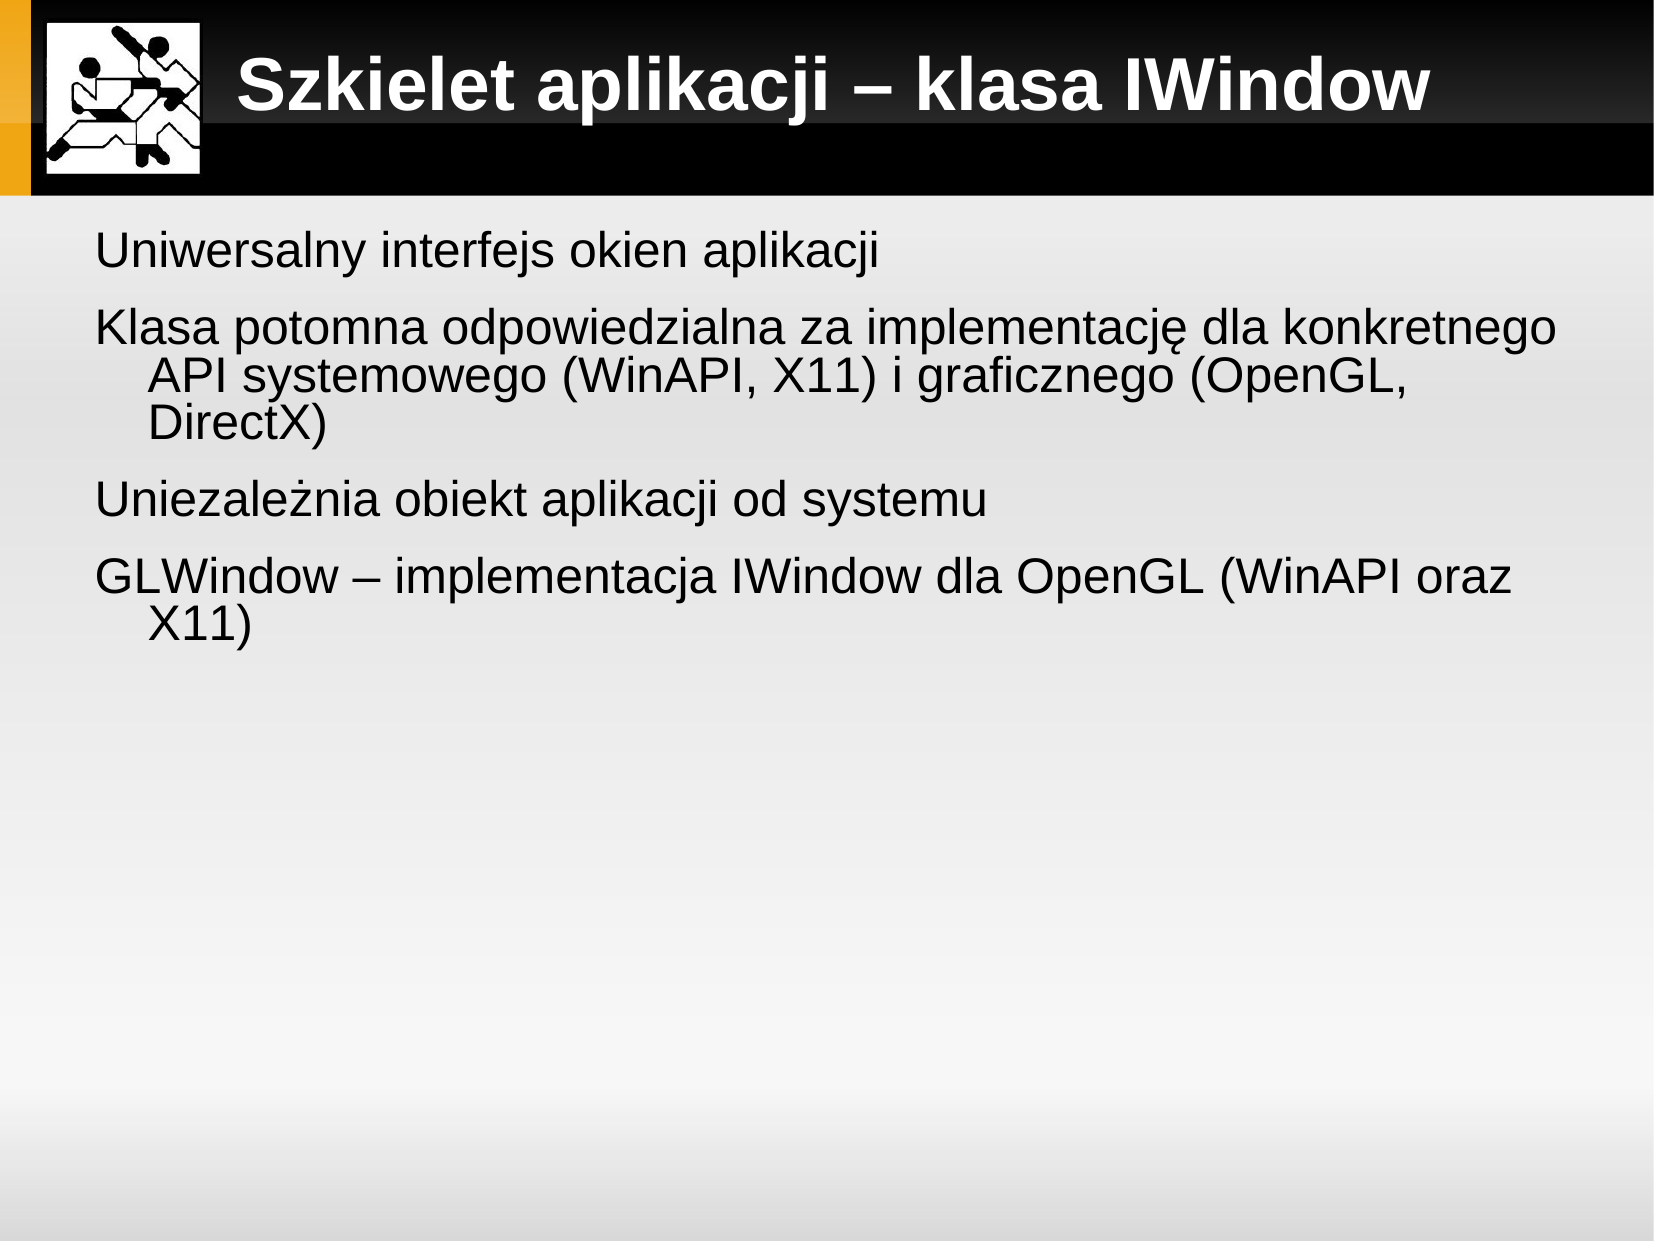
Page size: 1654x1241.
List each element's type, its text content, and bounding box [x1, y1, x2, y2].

title Szkielet aplikacji – klasa IWindow [236, 7, 1594, 170]
picture [0, 0, 1654, 1241]
list Uniwersalny interfejs okien aplikacji Klasa potomna odpowiedzialna za implementację dla konkretnego API systemowego (WinAPI, X11) i graficznego (OpenGL, DirectX) Uniezależnia obiekt aplikacji od systemu GLWindow – implementacja IWindow dla OpenGL (WinAPI oraz X11) [77, 229, 1565, 1211]
